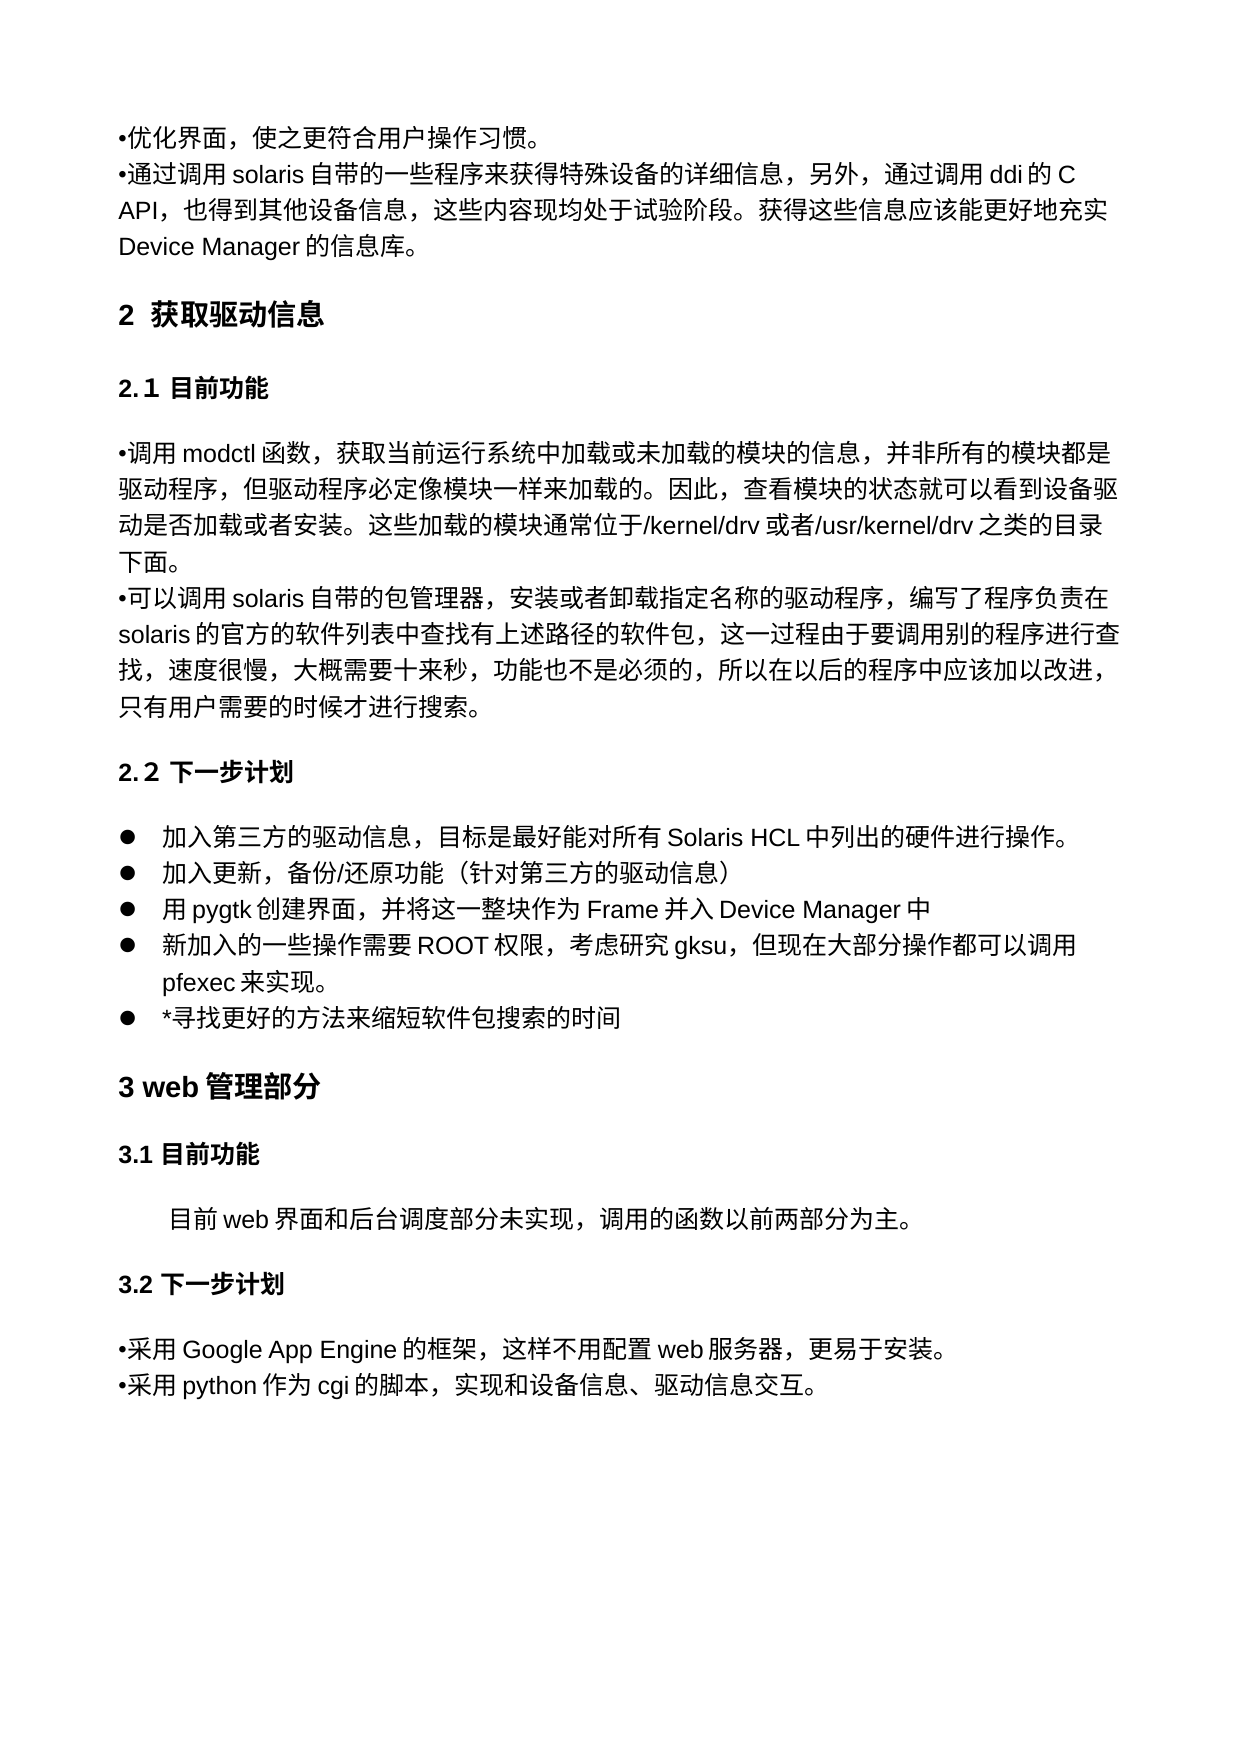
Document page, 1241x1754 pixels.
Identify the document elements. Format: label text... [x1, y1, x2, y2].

text 2.２ 下一步计划 [118, 752, 1122, 788]
text 目前web界面和后台调度部分未实现，调用的函数以前两部分为主。 [118, 1199, 1122, 1236]
list 采用python作为cgi的脚本，实现和设备信息、驱动信息交互。 [118, 1366, 1122, 1402]
text 3.2 下一步计划 [118, 1264, 1122, 1301]
list *寻找更好的方法来缩短软件包搜索的时间 [118, 998, 1122, 1034]
list 优化界面，使之更符合用户操作习惯。 [118, 118, 1122, 154]
text 2 获取驱动信息 [118, 292, 1122, 334]
list 采用Google App Engine的框架，这样不用配置web服务器，更易于安装。 [118, 1329, 1122, 1366]
text 2.１ 目前功能 [118, 368, 1122, 404]
list 加入第三方的驱动信息，目标是最好能对所有Solaris HCL中列出的硬件进行操作。 [118, 817, 1122, 853]
list 加入更新，备份/还原功能（针对第三方的驱动信息） [118, 853, 1122, 889]
list 可以调用solaris自带的包管理器，安装或者卸载指定名称的驱动程序，编写了程序负责在solaris的官方的软件列表中查找有上述路径的软件包，这一过程由于要调用别的程序进行查找，速度很慢，大概需要十来秒，功能也不是必须的，所以在以后的程序中应该加以改进，只有用户需要的时候才进行搜索。 [118, 578, 1122, 723]
list 通过调用solaris自带的一些程序来获得特殊设备的详细信息，另外，通过调用ddi的C API，也得到其他设备信息，这些内容现均处于试验阶段。获得这些信息应该能更好地充实Device Manager的信息库。 [118, 154, 1122, 263]
list 新加入的一些操作需要ROOT权限，考虑研究gksu，但现在大部分操作都可以调用pfexec来实现。 [118, 926, 1122, 998]
list 用pygtk创建界面，并将这一整块作为Frame并入Device Manager中 [118, 889, 1122, 926]
text 3 web管理部分 [118, 1063, 1122, 1106]
list 调用modctl函数，获取当前运行系统中加载或未加载的模块的信息，并非所有的模块都是驱动程序，但驱动程序必定像模块一样来加载的。因此，查看模块的状态就可以看到设备驱动是否加载或者安装。这些加载的模块通常位于/kernel/drv或者/usr/kernel/drv之类的目录下面。 [118, 433, 1122, 578]
text 3.1 目前功能 [118, 1134, 1122, 1171]
